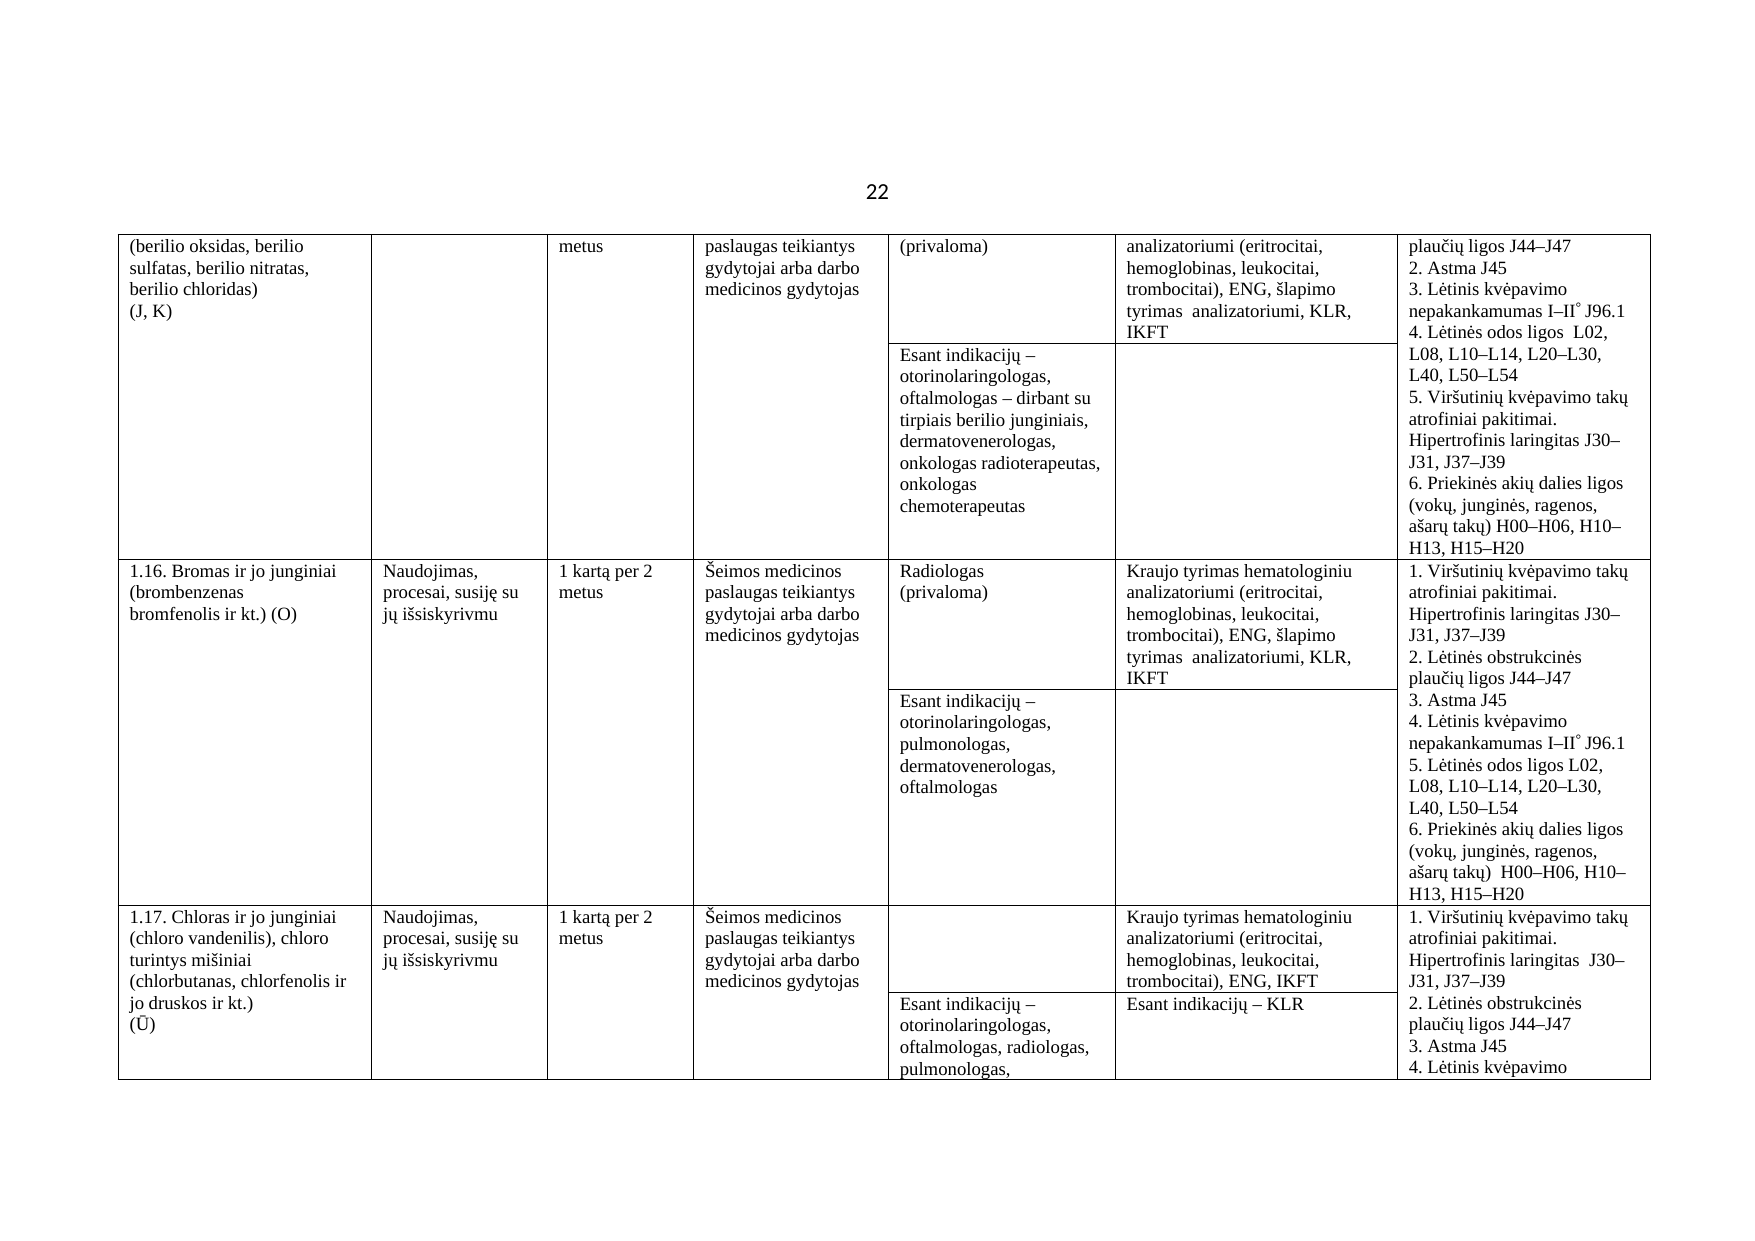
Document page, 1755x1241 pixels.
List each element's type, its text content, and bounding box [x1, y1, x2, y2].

table_cell [889, 906, 1115, 992]
table_cell paslaugas teikiantys gydytojai arba darbo medicinos gydytojas [694, 235, 888, 558]
table_cell 1. Viršutinių kvėpavimo takų atrofiniai pakitimai. Hipertrofinis laringitas J30–J31, J37–J39 2. Lėtinės obstrukcinės plaučių ligos J44–J47 3. Astma J45 4. Lėtinis kvėpavimo [1398, 906, 1650, 1079]
table_cell Kraujo tyrimas hematologiniu analizatoriumi (eritrocitai, hemoglobinas, leukocitai, trombocitai), ENG, šlapimo tyrimas analizatoriumi, KLR, IKFT [1116, 560, 1397, 689]
table_cell metus [548, 235, 693, 558]
table_cell 1.17. Chloras ir jo junginiai (chloro vandenilis), chloro turintys mišiniai (chlorbutanas, chlorfenolis ir jo druskos ir kt.) (Ū) [119, 906, 371, 1079]
table_cell Esant indikacijų –otorinolaringologas, pulmonologas, dermatovenerologas, oftalmologas [889, 690, 1115, 904]
table_cell 1.16. Bromas ir jo junginiai (brombenzenas bromfenolis ir kt.) (O) [119, 560, 371, 904]
table_cell Naudojimas, procesai, susiję su jų išsiskyrivmu [372, 906, 547, 1079]
table_cell analizatoriumi (eritrocitai, hemoglobinas, leukocitai, trombocitai), ENG, šlapimo tyrimas analizatoriumi, KLR, IKFT [1116, 235, 1397, 343]
table_cell Esant indikacijų –otorinolaringologas, oftalmologas – dirbant su tirpiais berilio junginiais, dermatovenerologas, onkologas radioterapeutas, onkologas chemoterapeutas [889, 344, 1115, 558]
table_cell Esant indikacijų – KLR [1116, 993, 1397, 1079]
table_cell plaučių ligos J44–J47 2. Astma J45 3. Lėtinis kvėpavimo nepakankamumas I–II J96.1 4. Lėtinės odos ligos L02, L08, L10–L14, L20–L30, L40, L50–L54 5. Viršutinių kvėpavimo takų atrofiniai pakitimai. Hipertrofinis laringitas J30–J31, J37–J39 6. Priekinės akių dalies ligos (vokų, junginės, ragenos, ašarų takų) H00–H06, H10–H13, H15–H20 [1398, 235, 1650, 558]
table_cell [372, 235, 547, 558]
table_cell 1. Viršutinių kvėpavimo takų atrofiniai pakitimai. Hipertrofinis laringitas J30–J31, J37–J39 2. Lėtinės obstrukcinės plaučių ligos J44–J47 3. Astma J45 4. Lėtinis kvėpavimo nepakankamumas I–II J96.1 5. Lėtinės odos ligos L02, L08, L10–L14, L20–L30, L40, L50–L54 6. Priekinės akių dalies ligos (vokų, junginės, ragenos, ašarų takų) H00–H06, H10–H13, H15–H20 [1398, 560, 1650, 904]
table_cell Šeimos medicinos paslaugas teikiantys gydytojai arba darbo medicinos gydytojas [694, 560, 888, 904]
table_cell Šeimos medicinos paslaugas teikiantys gydytojai arba darbo medicinos gydytojas [694, 906, 888, 1079]
table_cell 1 kartą per 2 metus [548, 560, 693, 904]
table_cell Naudojimas, procesai, susiję su jų išsiskyrivmu [372, 560, 547, 904]
table_cell (privaloma) [889, 235, 1115, 343]
table_cell Esant indikacijų –otorinolaringologas, oftalmologas, radiologas, pulmonologas, [889, 993, 1115, 1079]
table_cell Radiologas (privaloma) [889, 560, 1115, 689]
table_cell [1116, 344, 1397, 558]
table_cell (berilio oksidas, berilio sulfatas, berilio nitratas, berilio chloridas) (J, K) [119, 235, 371, 558]
table_cell Kraujo tyrimas hematologiniu analizatoriumi (eritrocitai, hemoglobinas, leukocitai, trombocitai), ENG, IKFT [1116, 906, 1397, 992]
table_cell 1 kartą per 2 metus [548, 906, 693, 1079]
table_cell [1116, 690, 1397, 904]
